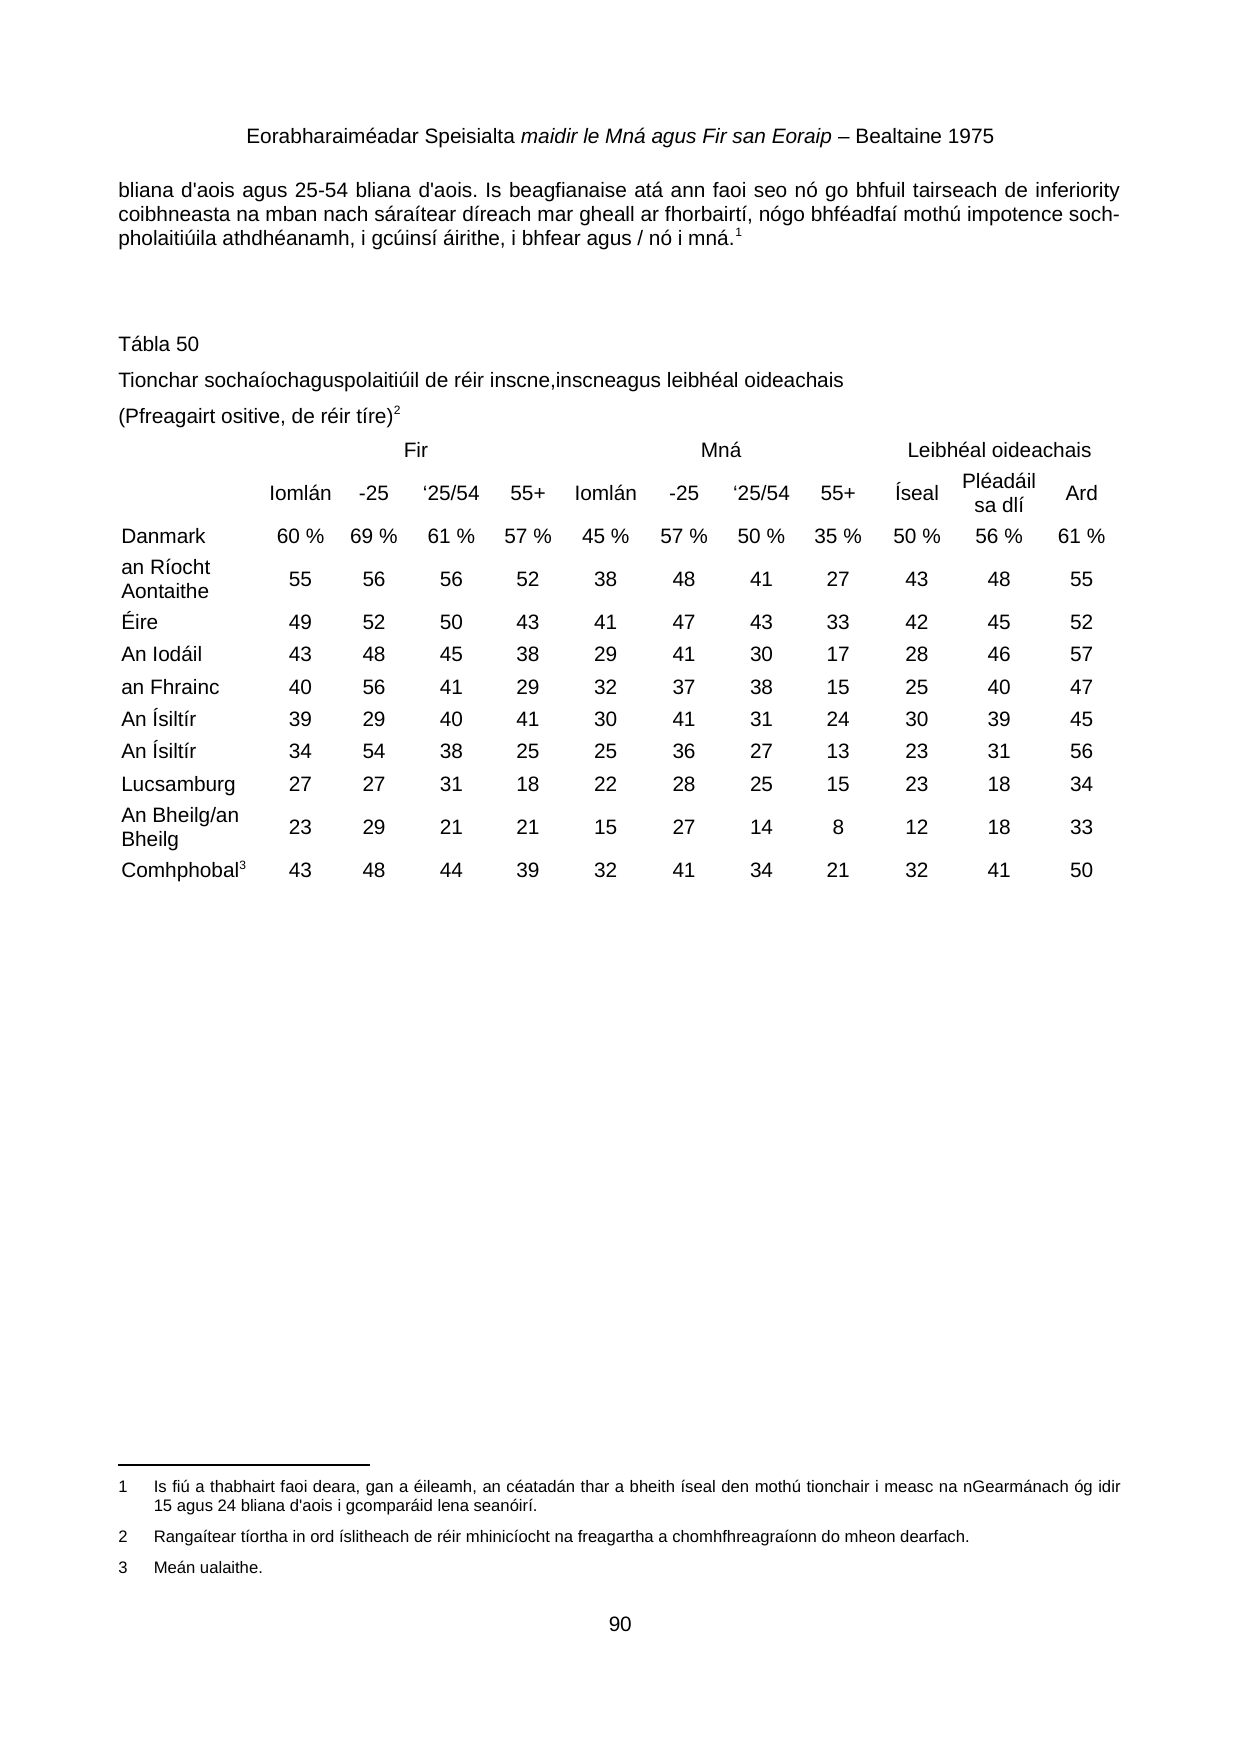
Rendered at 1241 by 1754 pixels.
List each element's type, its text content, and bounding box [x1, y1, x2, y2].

table_cell 45 % [566, 519, 645, 552]
table_cell Ard [1040, 466, 1123, 519]
table_cell 36 [645, 735, 722, 767]
table_cell an Fhrainc [118, 670, 265, 703]
table_cell 39 [265, 703, 335, 735]
table_cell 38 [566, 552, 645, 606]
table_cell 44 [412, 854, 490, 886]
text Is fiú a thabhairt faoi deara, gan a éileamh, an céatadán thar a bheith íseal den mothú tionchair i measc na nGearmánach óg idir 15 agus 24 bliana d'aois i gcomparáid lena seanóirí. [118, 1477, 1122, 1515]
table_cell 55 [1040, 552, 1123, 606]
table_cell 52 [335, 606, 412, 638]
table_cell 48 [645, 552, 722, 606]
table_cell 34 [723, 854, 800, 886]
table_cell An Bheilg/an Bheilg [118, 800, 265, 854]
table_cell 56 [335, 552, 412, 606]
table_cell 48 [335, 638, 412, 670]
table_cell 50 % [723, 519, 800, 552]
table_cell 43 [265, 854, 335, 886]
table_cell 27 [723, 735, 800, 767]
table_cell 8 [800, 800, 876, 854]
table_cell 21 [412, 800, 490, 854]
table_cell 45 [958, 606, 1040, 638]
table_cell 38 [412, 735, 490, 767]
table_cell ‘25/54 [412, 466, 490, 519]
table_header [118, 433, 265, 466]
table_cell An Iodáil [118, 638, 265, 670]
table_cell 52 [1040, 606, 1123, 638]
table_cell 30 [566, 703, 645, 735]
table_cell 34 [1040, 768, 1123, 800]
table_cell 41 [645, 703, 722, 735]
table_cell 29 [335, 703, 412, 735]
table_cell 40 [958, 670, 1040, 703]
table_cell -25 [335, 466, 412, 519]
table_cell 31 [723, 703, 800, 735]
table_cell 55 [265, 552, 335, 606]
table_cell 43 [876, 552, 958, 606]
table_cell 42 [876, 606, 958, 638]
text Tábla 50 [118, 332, 1122, 356]
table_cell 15 [800, 670, 876, 703]
table_cell 48 [958, 552, 1040, 606]
table_cell 43 [723, 606, 800, 638]
table_cell 47 [1040, 670, 1123, 703]
table_cell 69 % [335, 519, 412, 552]
table_cell An Ísiltír [118, 703, 265, 735]
table_cell 23 [876, 768, 958, 800]
table_cell 15 [566, 800, 645, 854]
table_cell 38 [723, 670, 800, 703]
table_cell -25 [645, 466, 722, 519]
table_cell 40 [412, 703, 490, 735]
table_cell 41 [723, 552, 800, 606]
table_cell 18 [958, 800, 1040, 854]
table_cell 57 % [490, 519, 566, 552]
table_cell 13 [800, 735, 876, 767]
table_header Leibhéal oideachais [876, 433, 1123, 466]
table_cell 29 [566, 638, 645, 670]
table_cell 27 [265, 768, 335, 800]
table_cell 50 [412, 606, 490, 638]
text bliana d'aois agus 25-54 bliana d'aois. Is beagfianaise atá ann faoi seo nó go bhfuil tairseach de inferiority coibhneasta na mban nach sáraítear díreach mar gheall ar fhorbairtí, nógo bhféadfaí mothú impotence soch-pholaitiúila athdhéanamh, i gcúinsí áirithe, i bhfear agus / nó i mná. [118, 177, 1122, 249]
table_cell 18 [490, 768, 566, 800]
table_header Mná [566, 433, 876, 466]
table_cell 49 [265, 606, 335, 638]
table_cell 43 [265, 638, 335, 670]
text (Pfreagairt ositive, de réir tíre) [118, 403, 1122, 427]
table_cell 55+ [800, 466, 876, 519]
table_cell 23 [265, 800, 335, 854]
table_cell 56 [335, 670, 412, 703]
table_cell 31 [958, 735, 1040, 767]
table_cell 57 % [645, 519, 722, 552]
table_cell 45 [412, 638, 490, 670]
table_cell 23 [876, 735, 958, 767]
table_cell 61 % [1040, 519, 1123, 552]
table_cell 47 [645, 606, 722, 638]
table_cell 41 [412, 670, 490, 703]
table_cell 37 [645, 670, 722, 703]
table_cell Iomlán [265, 466, 335, 519]
table_cell Íseal [876, 466, 958, 519]
table_cell Comhphobal [118, 854, 265, 886]
table_cell 29 [490, 670, 566, 703]
table_cell an Ríocht Aontaithe [118, 552, 265, 606]
table_cell 52 [490, 552, 566, 606]
text Tionchar sochaíochaguspolaitiúil de réir inscne,inscneagus leibhéal oideachais [118, 368, 1122, 392]
table_cell 27 [800, 552, 876, 606]
table_cell 50 % [876, 519, 958, 552]
table_cell Danmark [118, 519, 265, 552]
table_cell 38 [490, 638, 566, 670]
table_cell 32 [876, 854, 958, 886]
table_cell 39 [490, 854, 566, 886]
table_cell 56 [1040, 735, 1123, 767]
table_cell 33 [800, 606, 876, 638]
table_cell 43 [490, 606, 566, 638]
table_cell 27 [645, 800, 722, 854]
table_cell 39 [958, 703, 1040, 735]
table_cell An Ísiltír [118, 735, 265, 767]
table_cell 55+ [490, 466, 566, 519]
table_cell 22 [566, 768, 645, 800]
table_cell 41 [566, 606, 645, 638]
table_cell 50 [1040, 854, 1123, 886]
table_cell Éire [118, 606, 265, 638]
table_cell 61 % [412, 519, 490, 552]
table_cell 28 [645, 768, 722, 800]
table_cell 12 [876, 800, 958, 854]
table_cell 56 % [958, 519, 1040, 552]
text Rangaítear tíortha in ord íslitheach de réir mhinicíocht na freagartha a chomhfhreagraíonn do mheon dearfach. [118, 1527, 1122, 1546]
table_cell 18 [958, 768, 1040, 800]
table_cell 28 [876, 638, 958, 670]
table_cell Pléadáil sa dlí [958, 466, 1040, 519]
table_cell 40 [265, 670, 335, 703]
table_header Fir [265, 433, 566, 466]
table_cell 30 [723, 638, 800, 670]
table_cell 25 [490, 735, 566, 767]
table_cell [118, 466, 265, 519]
table_cell 27 [335, 768, 412, 800]
table_cell 32 [566, 670, 645, 703]
table_cell 46 [958, 638, 1040, 670]
table_cell 30 [876, 703, 958, 735]
table_cell 25 [876, 670, 958, 703]
table_cell 60 % [265, 519, 335, 552]
table_cell 21 [800, 854, 876, 886]
table_cell ‘25/54 [723, 466, 800, 519]
table_cell 21 [490, 800, 566, 854]
table_cell 45 [1040, 703, 1123, 735]
table_cell 41 [645, 854, 722, 886]
table_cell 25 [723, 768, 800, 800]
table_cell 25 [566, 735, 645, 767]
table_cell 41 [645, 638, 722, 670]
table_cell 32 [566, 854, 645, 886]
table_cell 48 [335, 854, 412, 886]
table_cell 24 [800, 703, 876, 735]
table_cell Lucsamburg [118, 768, 265, 800]
table_cell 54 [335, 735, 412, 767]
table_cell 56 [412, 552, 490, 606]
table_cell 17 [800, 638, 876, 670]
table_cell 33 [1040, 800, 1123, 854]
table_cell 57 [1040, 638, 1123, 670]
table_cell 15 [800, 768, 876, 800]
table_cell 35 % [800, 519, 876, 552]
table_cell Iomlán [566, 466, 645, 519]
table_cell 14 [723, 800, 800, 854]
table_cell 29 [335, 800, 412, 854]
table_cell 41 [958, 854, 1040, 886]
table_cell 41 [490, 703, 566, 735]
table_cell 34 [265, 735, 335, 767]
table_cell 31 [412, 768, 490, 800]
